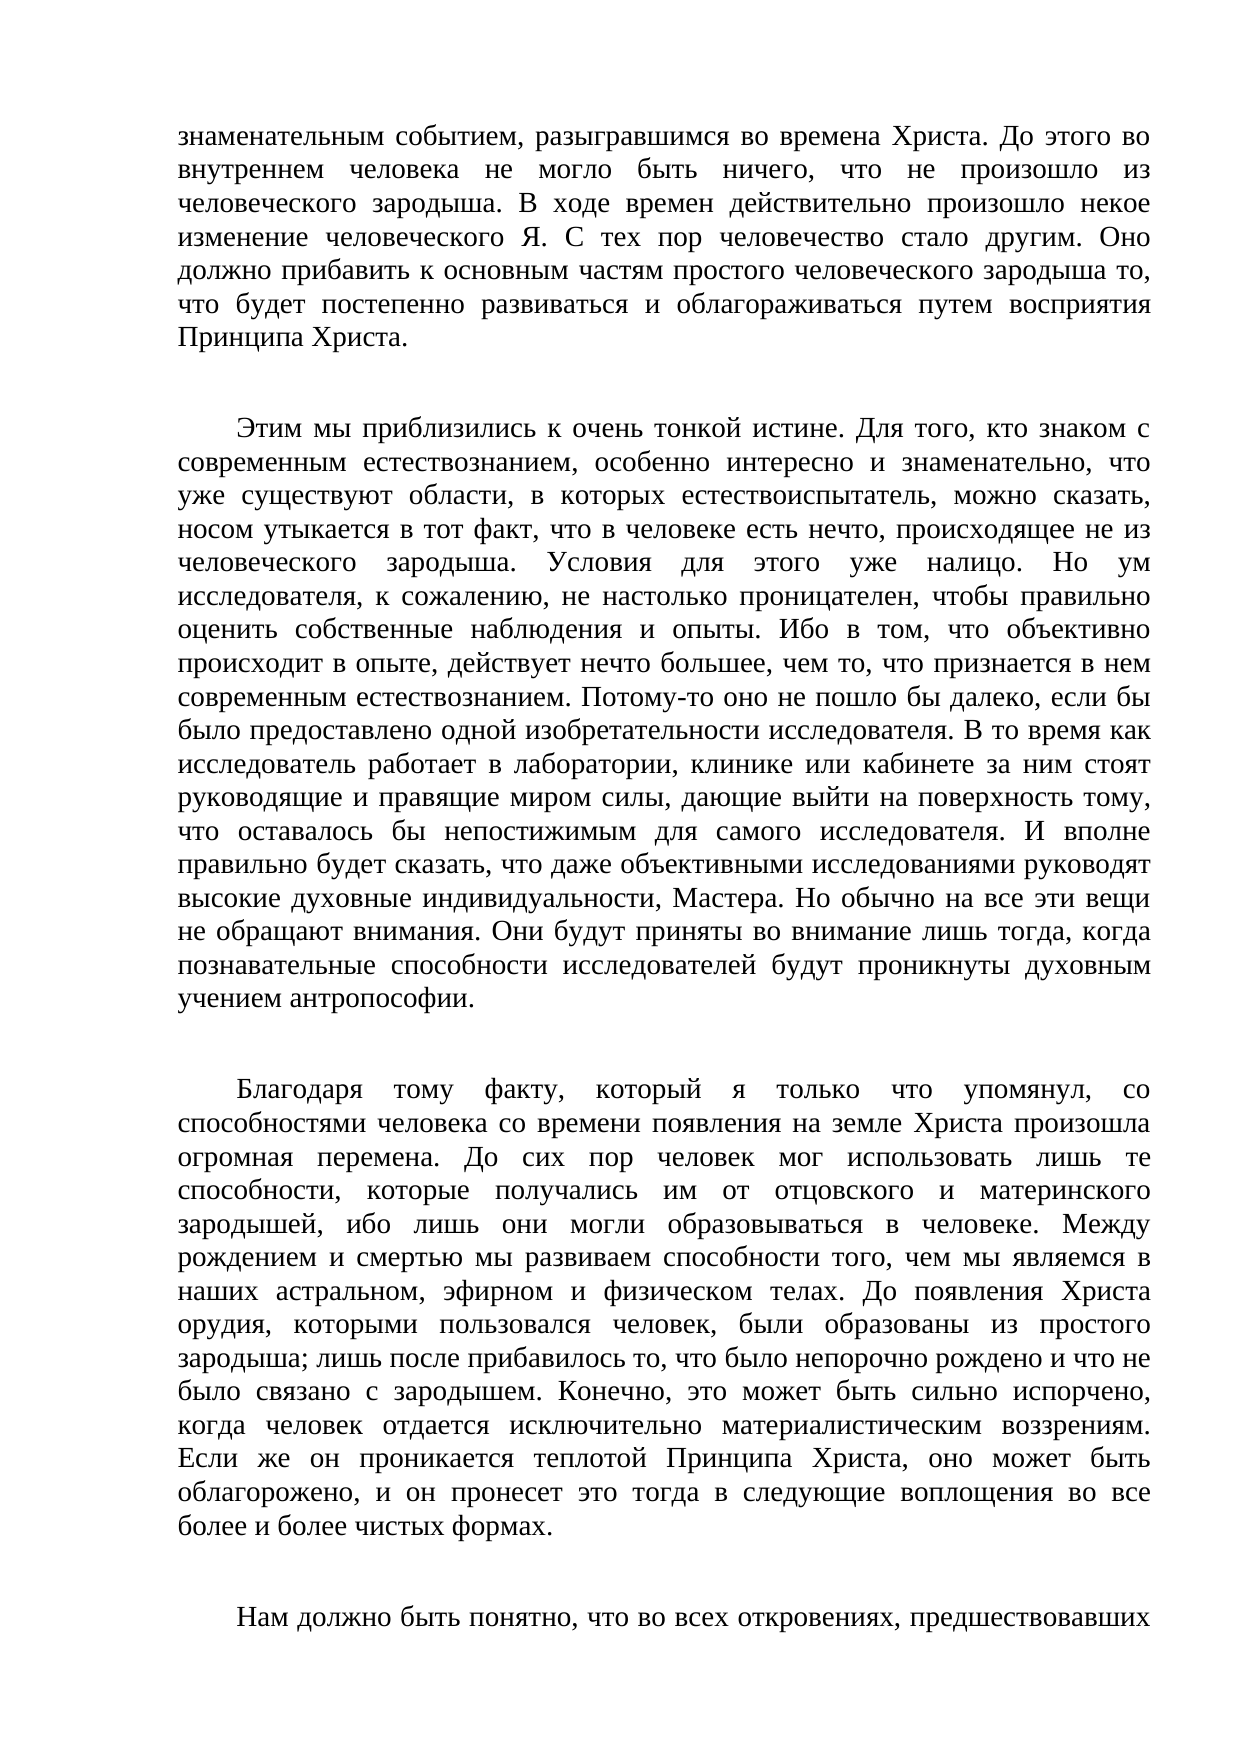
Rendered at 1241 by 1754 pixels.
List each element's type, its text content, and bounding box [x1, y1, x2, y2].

text Нам должно быть понятно, что во всех откровениях, предшествовавших [177, 1599, 1152, 1632]
text Благодаря тому факту, который я только что упомянул, со способностями человека со времени появления на земле Христа произошла огромная перемена. До сих пор человек мог использовать лишь те способности, которые получались им от отцовского и материнского зародышей, ибо лишь они могли образовываться в человеке. Между рождением и смертью мы развиваем способности того, чем мы являемся в наших астральном, эфирном и физическом телах. До появления Христа орудия, которыми пользовался человек, были образованы из простого зародыша; лишь после прибавилось то, что было непорочно рождено и что не было связано с зародышем. Конечно, это может быть сильно испорчено, когда человек отдается исключительно материалистическим воззрениям. Если же он проникается теплотой Принципа Христа, оно может быть облагорожено, и он пронесет это тогда в следующие воплощения во все более и более чистых формах. [177, 1072, 1152, 1541]
text знаменательным событием, разыгравшимся во времена Христа. До этого во внутреннем человека не могло быть ничего, что не произошло из человеческого зародыша. В ходе времен действительно произошло некое изменение человеческого Я. С тех пор человечество стало другим. Оно должно прибавить к основным частям простого человеческого зародыша то, что будет постепенно развиваться и облагораживаться путем восприятия Принципа Христа. [177, 118, 1152, 353]
text Этим мы приблизились к очень тонкой истине. Для того, кто знаком с современным естествознанием, особенно интересно и знаменательно, что уже существуют области, в которых естествоиспытатель, можно сказать, носом утыкается в тот факт, что в человеке есть нечто, происходящее не из человеческого зародыша. Условия для этого уже налицо. Но ум исследователя, к сожалению, не настолько проницателен, чтобы правильно оценить собственные наблюдения и опыты. Ибо в том, что объективно происходит в опыте, действует нечто большее, чем то, что признается в нем современным естествознанием. Потому-то оно не пошло бы далеко, если бы было предоставлено одной изобретательности исследователя. В то время как исследователь работает в лаборатории, клинике или кабинете за ним стоят руководящие и правящие миром силы, дающие выйти на поверхность тому, что оставалось бы непостижимым для самого исследователя. И вполне правильно будет сказать, что даже объективными исследованиями руководят высокие духовные индивидуальности, Мастера. Но обычно на все эти вещи не обращают внимания. Они будут приняты во внимание лишь тогда, когда познавательные способности исследователей будут проникнуты духовным учением антропософии. [177, 410, 1152, 1014]
